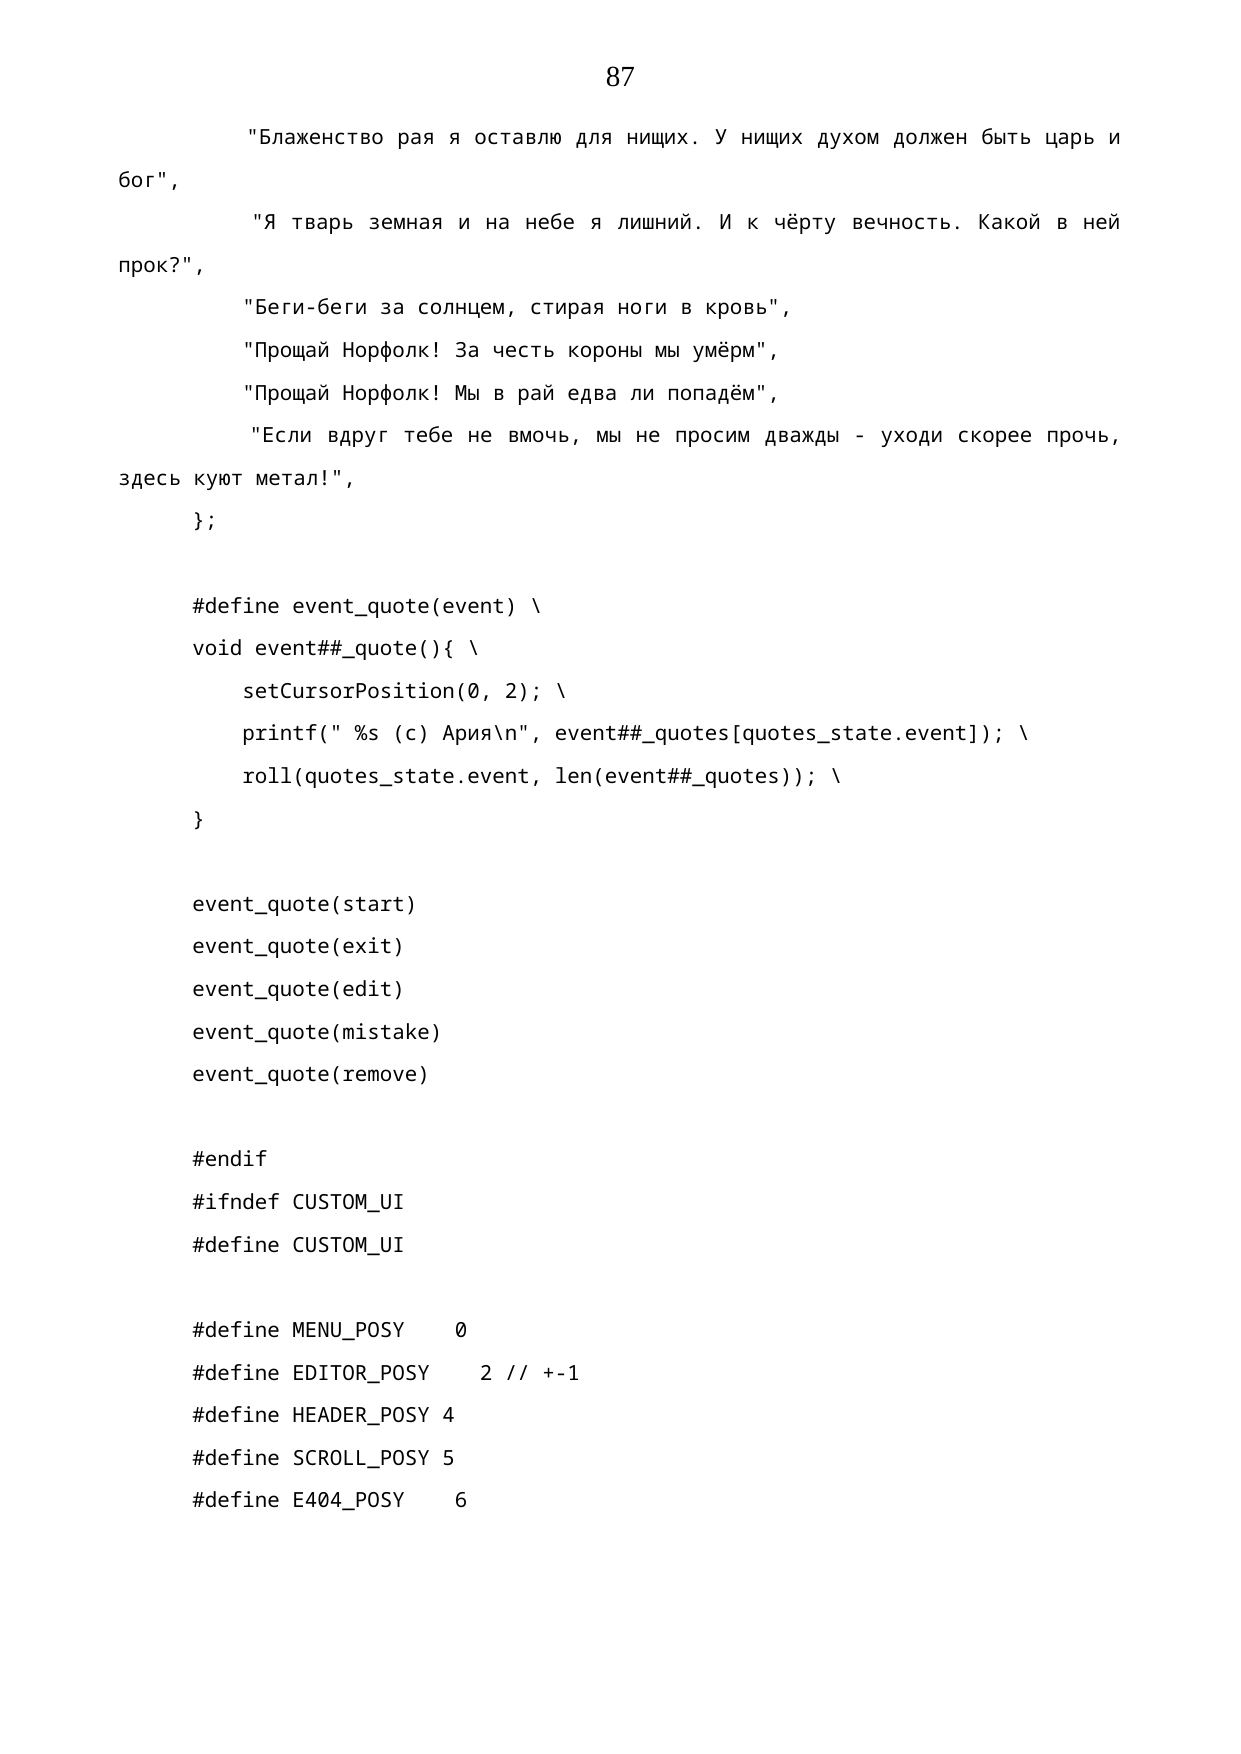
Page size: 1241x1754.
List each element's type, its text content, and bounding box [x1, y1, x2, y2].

text event_quote(mistake) [118, 1017, 1122, 1045]
text "Прощай Норфолк! Мы в рай едва ли попадём", [118, 378, 1122, 406]
text roll(quotes_state.event, len(event##_quotes)); \ [118, 761, 1122, 789]
text "Прощай Норфолк! За честь короны мы умёрм", [118, 335, 1122, 363]
text #define HEADER_POSY 4 [118, 1400, 1122, 1429]
text "Блаженство рая я оставлю для нищих. У нищих духом должен быть царь и бог", [118, 122, 1122, 193]
text event_quote(edit) [118, 974, 1122, 1003]
text setCursorPosition(0, 2); \ [118, 676, 1122, 704]
text "Если вдруг тебе не вмочь, мы не просим дважды - уходи скорее прочь, здесь куют метал!", [118, 420, 1122, 491]
text #define event_quote(event) \ [118, 591, 1122, 619]
text }; [118, 506, 1122, 534]
text #ifndef CUSTOM_UI [118, 1187, 1122, 1216]
text #define MENU_POSY 0 [118, 1315, 1122, 1343]
text event_quote(exit) [118, 932, 1122, 960]
text #endif [118, 1144, 1122, 1173]
text #define CUSTOM_UI [118, 1230, 1122, 1258]
text "Беги-беги за солнцем, стирая ноги в кровь", [118, 292, 1122, 321]
text void event##_quote(){ \ [118, 633, 1122, 662]
text #define SCROLL_POSY 5 [118, 1443, 1122, 1471]
text event_quote(remove) [118, 1059, 1122, 1088]
text #define EDITOR_POSY 2 // +-1 [118, 1358, 1122, 1386]
text } [118, 804, 1122, 832]
text "Я тварь земная и на небе я лишний. И к чёрту вечность. Какой в ней прок?", [118, 207, 1122, 278]
text printf(" %s (c) Ария\n", event##_quotes[quotes_state.event]); \ [118, 718, 1122, 747]
text event_quote(start) [118, 889, 1122, 917]
text #define E404_POSY 6 [118, 1485, 1122, 1514]
